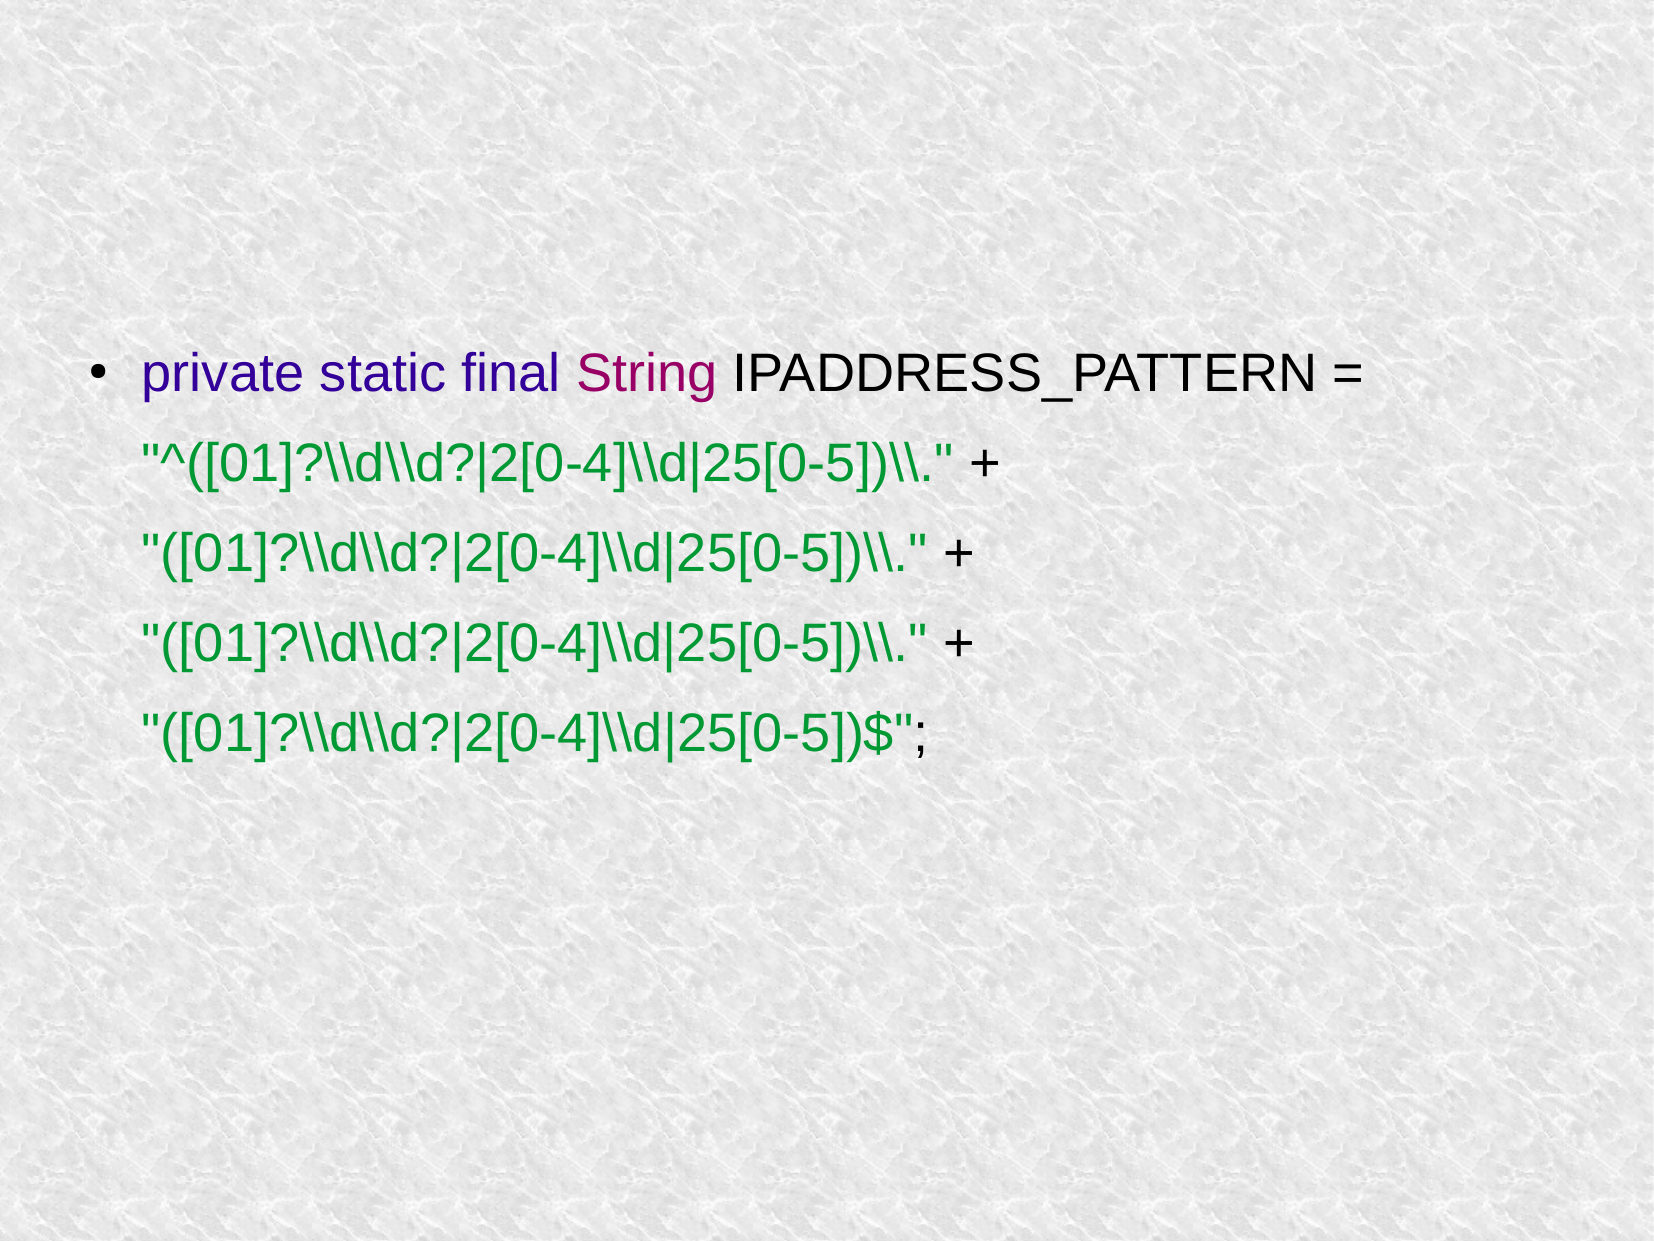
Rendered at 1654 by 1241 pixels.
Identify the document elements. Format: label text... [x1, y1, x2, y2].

picture [0, 0, 1654, 1241]
list private static final String IPADDRESS_PATTERN = "^([01]?\\d\\d?|2[0-4]\\d|25[0-5])\\." + "([01]?\\d\\d?|2[0-4]\\d|25[0-5])\\." + "([01]?\\d\\d?|2[0-4]\\d|25[0-5])\\." + "([01]?\\d\\d?|2[0-4]\\d|25[0-5])$"; [70, 342, 1559, 804]
